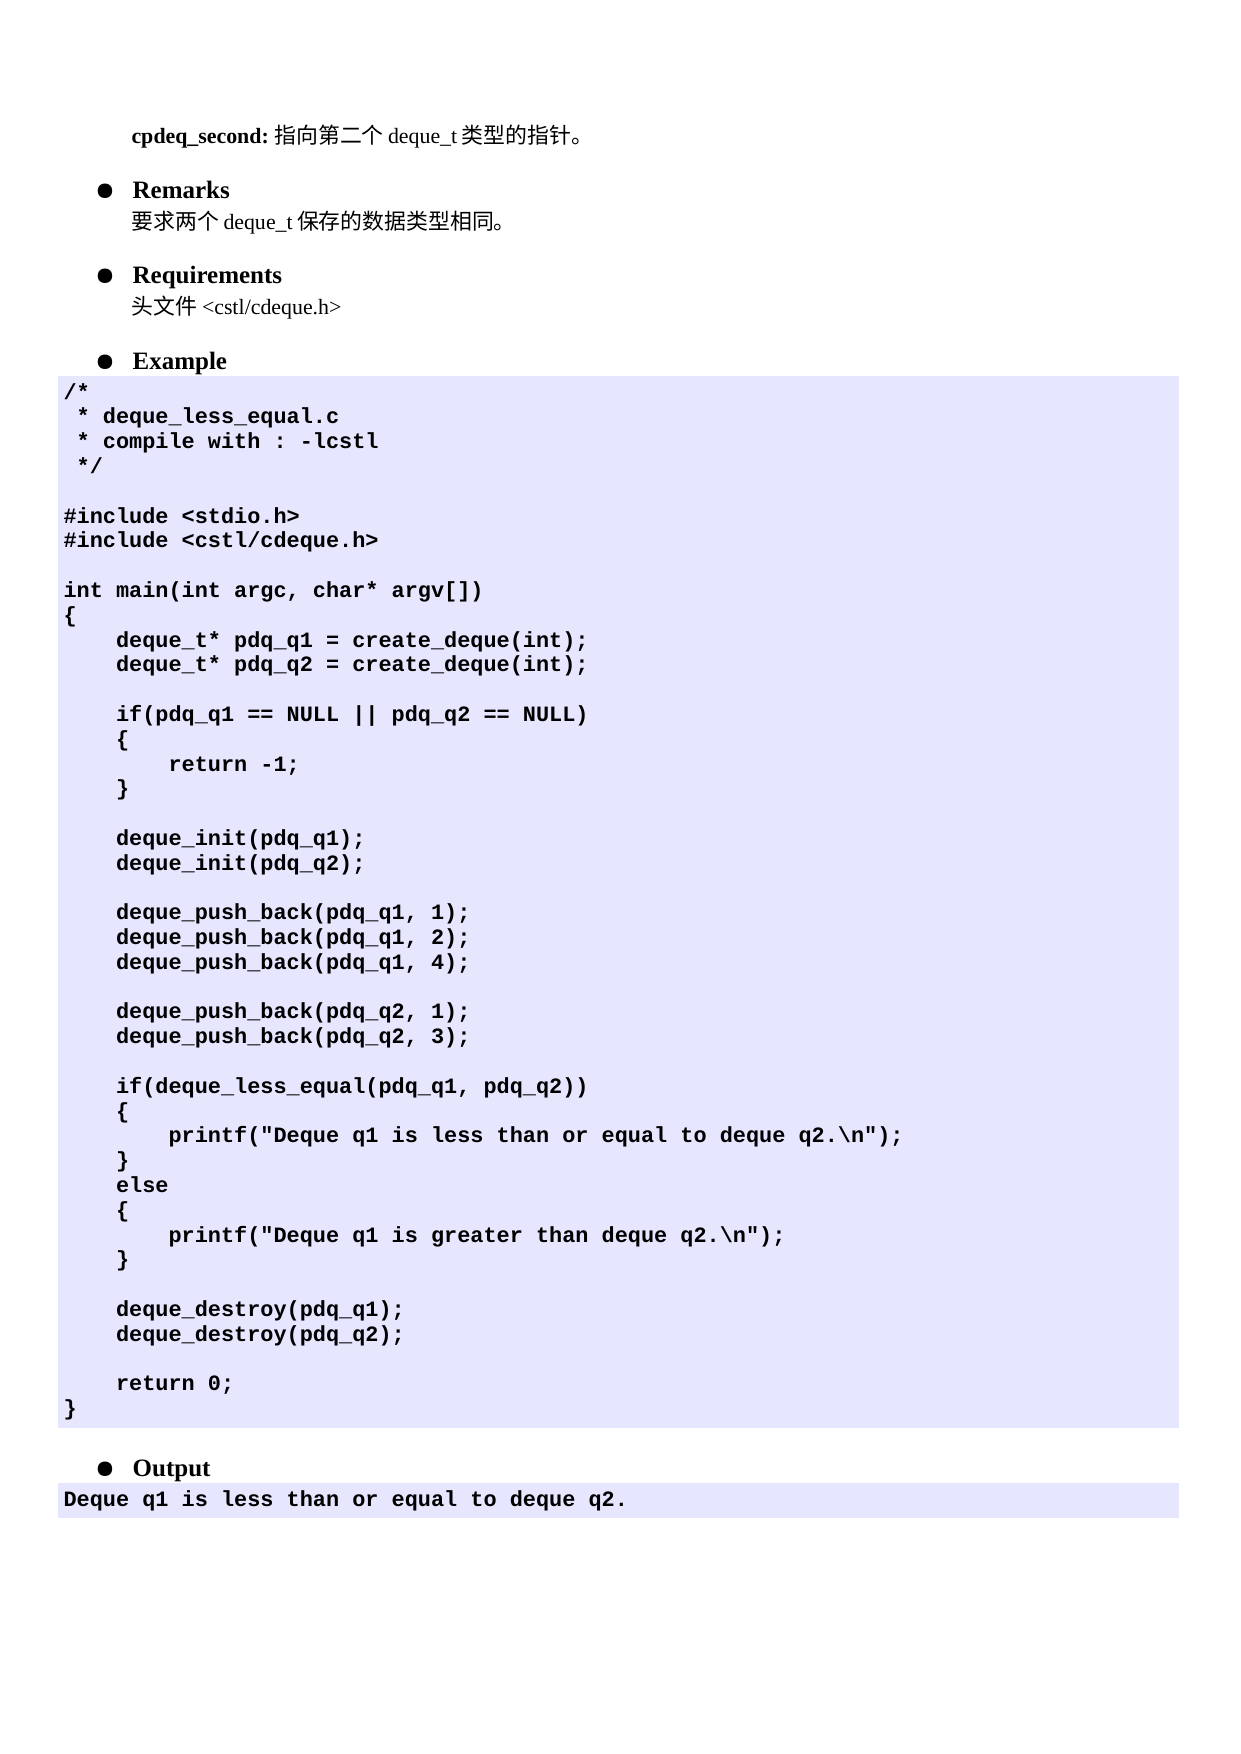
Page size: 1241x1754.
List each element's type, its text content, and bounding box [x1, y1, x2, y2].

table_header /* * deque_less_equal.c * compile with : -lcstl */ #include <stdio.h> #include <cstl/cdeque.h> int main(int argc, char* argv[]) { deque_t* pdq_q1 = create_deque(int); deque_t* pdq_q2 = create_deque(int); if(pdq_q1 == NULL || pdq_q2 == NULL) { return -1; } deque_init(pdq_q1); deque_init(pdq_q2); deque_push_back(pdq_q1, 1); deque_push_back(pdq_q1, 2); deque_push_back(pdq_q1, 4); deque_push_back(pdq_q2, 1); deque_push_back(pdq_q2, 3); if(deque_less_equal(pdq_q1, pdq_q2)) { printf("Deque q1 is less than or equal to deque q2.\n"); } else { printf("Deque q1 is greater than deque q2.\n"); } deque_destroy(pdq_q1); deque_destroy(pdq_q2); return 0; } [58, 376, 1179, 1428]
text cpdeq_second: 指向第二个deque_t类型的指针。 [57, 118, 1179, 150]
list Requirements [95, 261, 1179, 289]
text 头文件 <cstl/cdeque.h> [57, 289, 1179, 321]
list Example [95, 346, 1179, 375]
list Output [95, 1453, 1179, 1482]
table_header Deque q1 is less than or equal to deque q2. [58, 1483, 1179, 1518]
list Remarks [95, 175, 1179, 204]
text 要求两个deque_t保存的数据类型相同。 [57, 204, 1179, 235]
